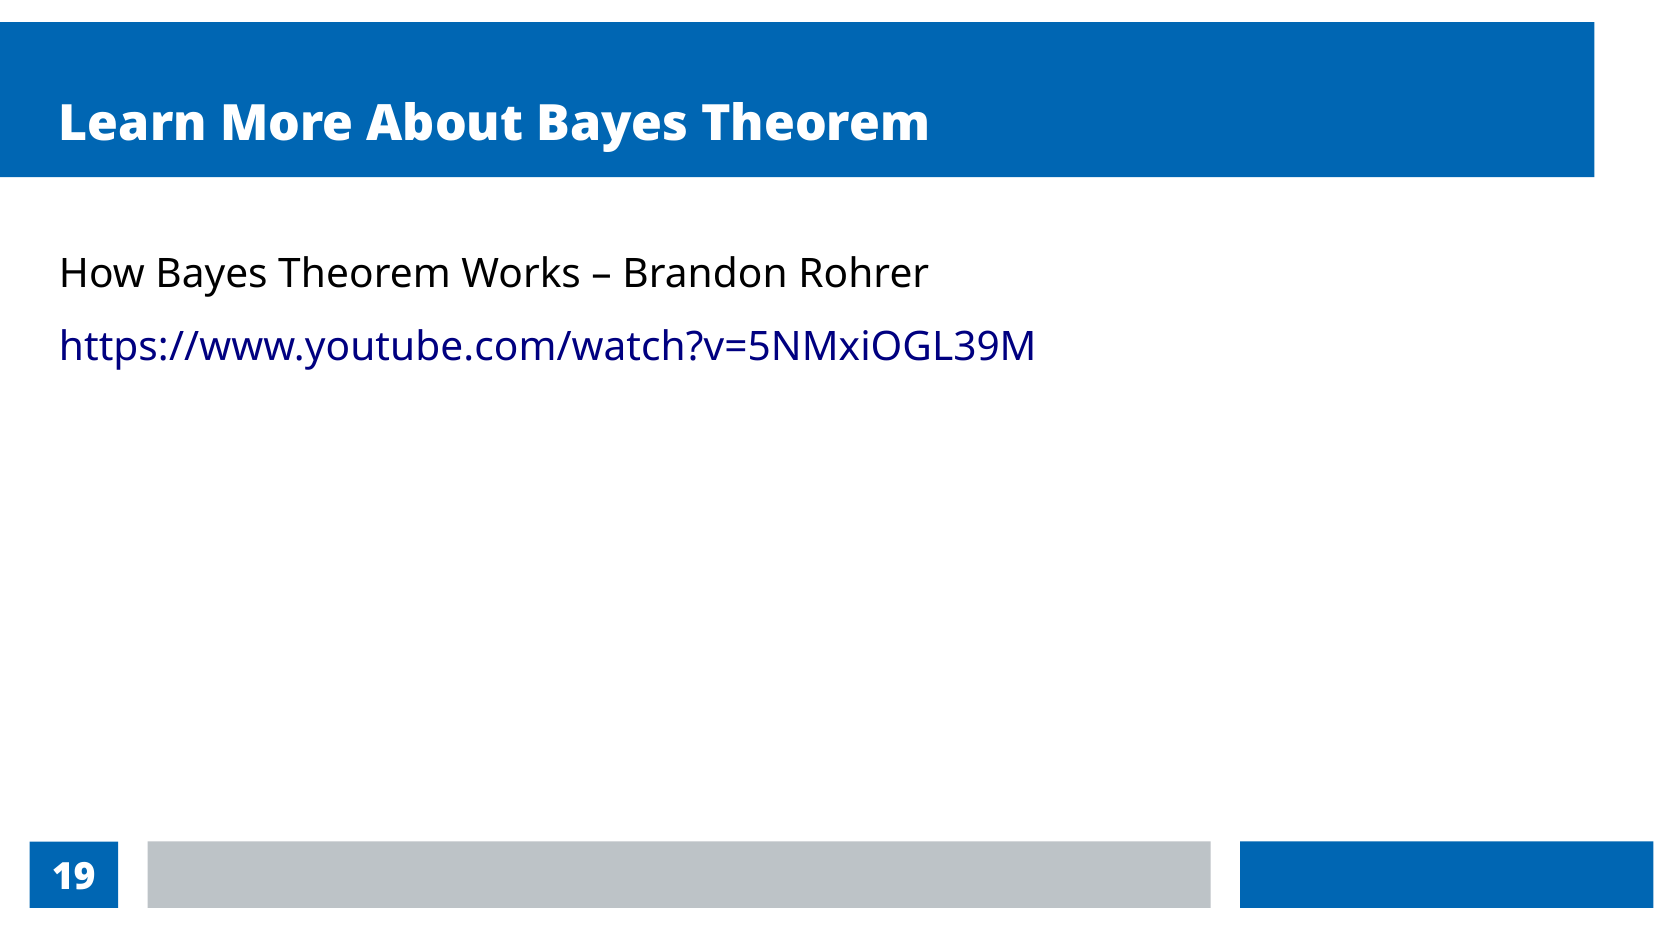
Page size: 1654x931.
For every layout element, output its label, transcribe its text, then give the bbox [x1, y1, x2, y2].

title Learn More About Bayes Theorem [59, 44, 1595, 156]
list How Bayes Theorem Works – Brandon Rohrer https://www.youtube.com/watch?v=5NMxiOGL39M [59, 243, 1565, 820]
